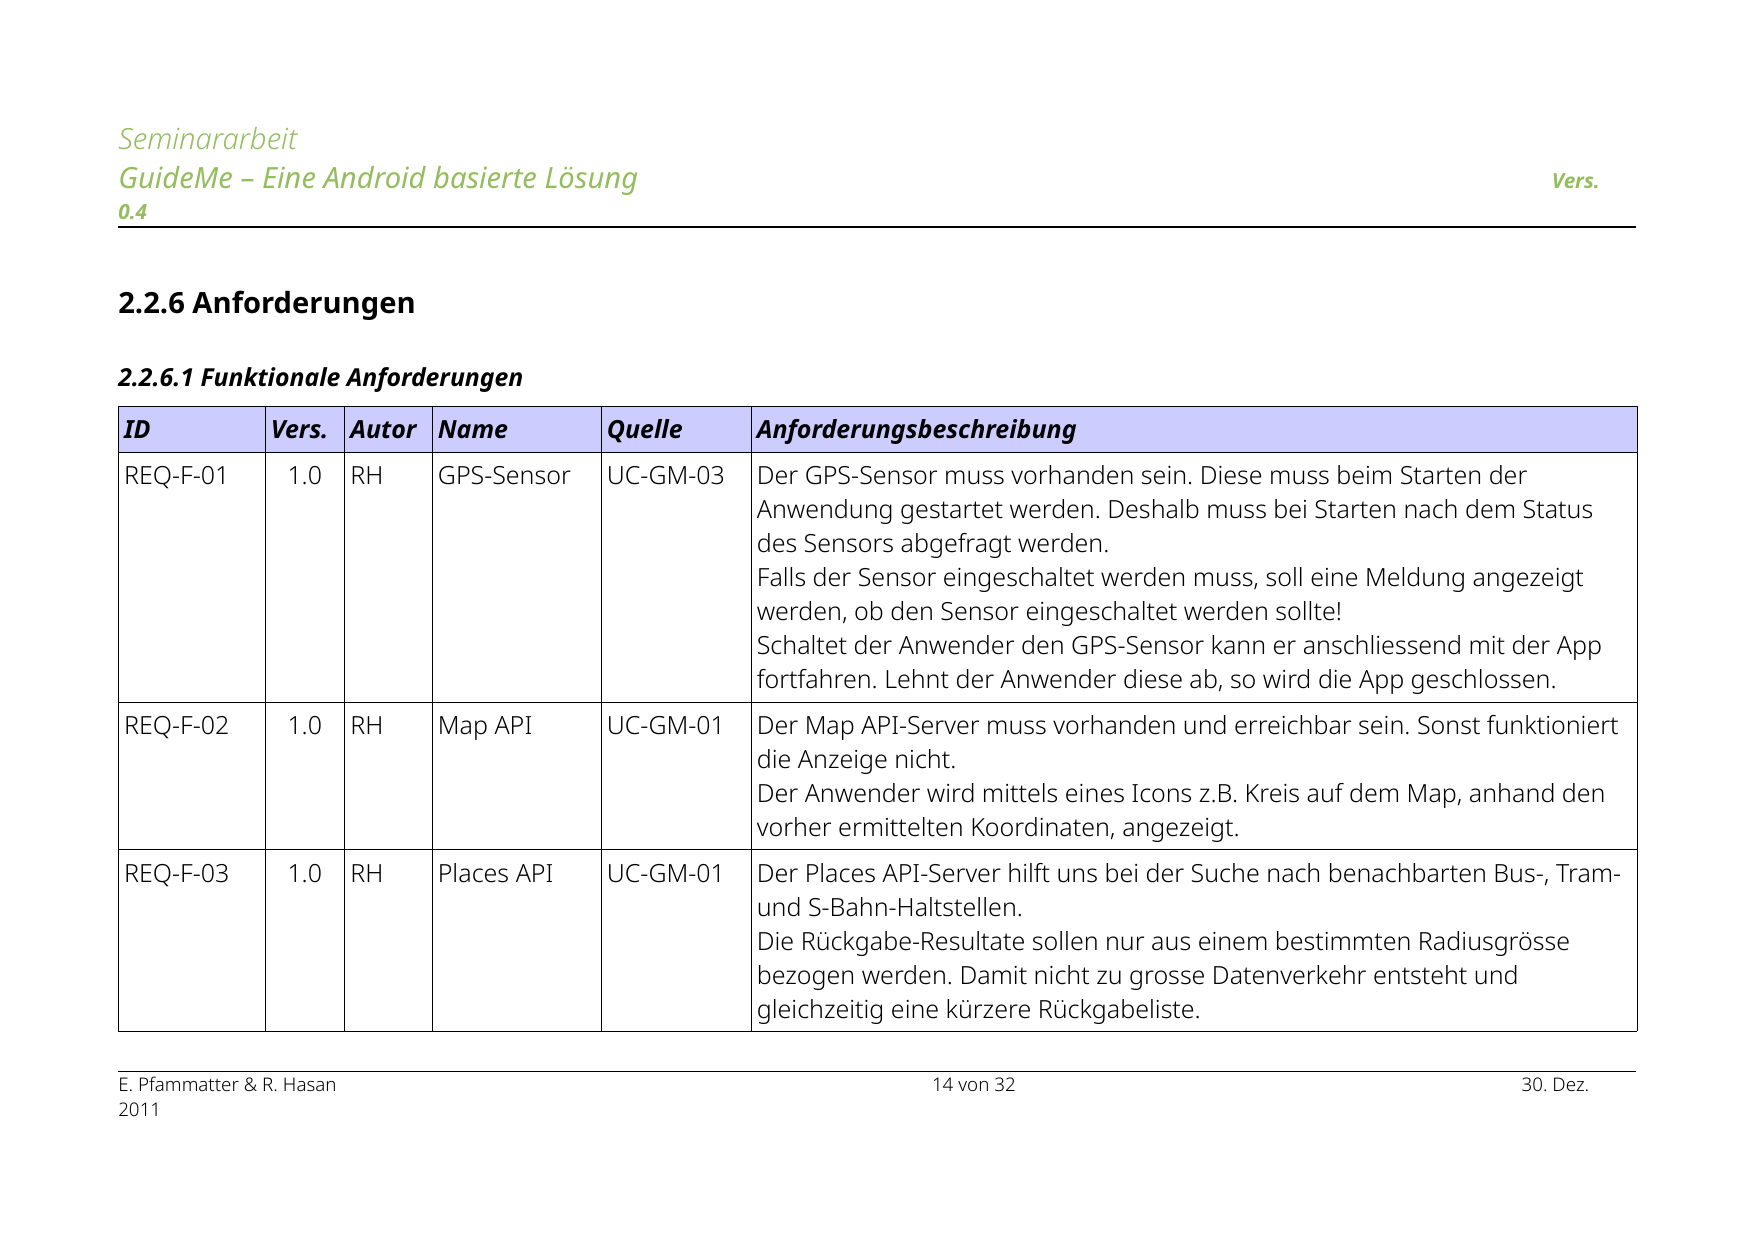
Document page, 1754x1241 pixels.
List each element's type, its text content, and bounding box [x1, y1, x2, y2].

subtitle 2.2.6.1 Funktionale Anforderungen [118, 360, 1636, 393]
table_cell 1.0 [266, 850, 344, 1031]
table_cell REQ-F-02 [119, 703, 265, 849]
table_cell Der GPS-Sensor muss vorhanden sein. Diese muss beim Starten der Anwendung gestartet werden. Deshalb muss bei Starten nach dem Status des Sensors abgefragt werden. Falls der Sensor eingeschaltet werden muss, soll eine Meldung angezeigt werden, ob den Sensor eingeschaltet werden sollte! Schaltet der Anwender den GPS-Sensor kann er anschliessend mit der App fortfahren. Lehnt der Anwender diese ab, so wird die App geschlossen. [752, 453, 1637, 702]
table_cell REQ-F-01 [119, 453, 265, 702]
table_header ID [119, 407, 265, 452]
table_cell UC-GM-03 [602, 453, 751, 702]
table_cell Der Places API-Server hilft uns bei der Suche nach benachbarten Bus-, Tram- und S-Bahn-Haltstellen. Die Rückgabe-Resultate sollen nur aus einem bestimmten Radiusgrösse bezogen werden. Damit nicht zu grosse Datenverkehr entsteht und gleichzeitig eine kürzere Rückgabeliste. [752, 850, 1637, 1031]
table_header Autor [345, 407, 432, 452]
table_header Name [433, 407, 601, 452]
table_cell Der Map API-Server muss vorhanden und erreichbar sein. Sonst funktioniert die Anzeige nicht. Der Anwender wird mittels eines Icons z.B. Kreis auf dem Map, anhand den vorher ermittelten Koordinaten, angezeigt. [752, 703, 1637, 849]
table_header Anforderungsbeschreibung [752, 407, 1637, 452]
table_cell UC-GM-01 [602, 703, 751, 849]
subtitle 2.2.6 Anforderungen [118, 282, 1636, 322]
table_cell RH [345, 850, 432, 1031]
table_cell UC-GM-01 [602, 850, 751, 1031]
table_cell Map API [433, 703, 601, 849]
table_header Vers. [266, 407, 344, 452]
table_cell REQ-F-03 [119, 850, 265, 1031]
table_cell RH [345, 703, 432, 849]
table_cell 1.0 [266, 453, 344, 702]
table_cell RH [345, 453, 432, 702]
table_cell GPS-Sensor [433, 453, 601, 702]
table_header Quelle [602, 407, 751, 452]
table_cell Places API [433, 850, 601, 1031]
table_cell 1.0 [266, 703, 344, 849]
